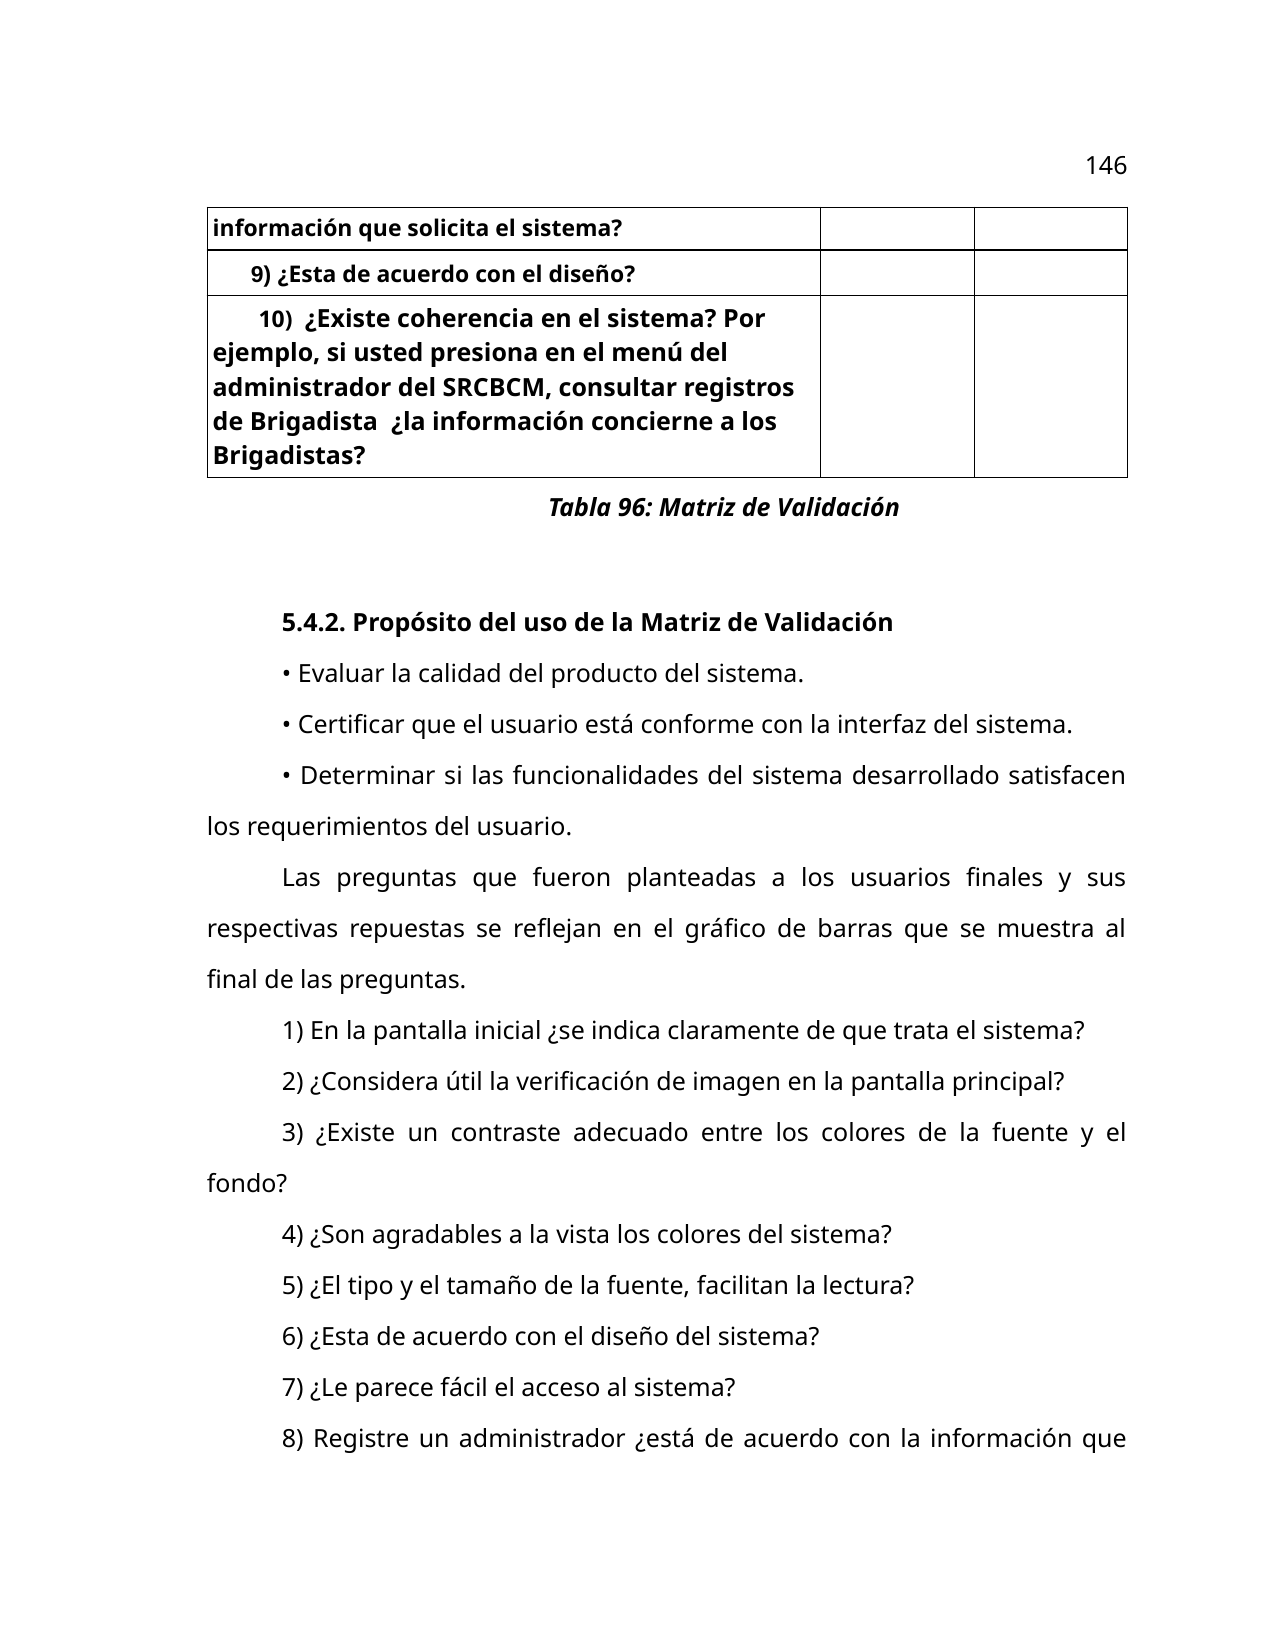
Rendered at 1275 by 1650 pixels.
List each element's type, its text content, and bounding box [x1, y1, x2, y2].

text 4) ¿Son agradables a la vista los colores del sistema? [207, 1217, 1127, 1251]
table_header [821, 296, 974, 477]
text 7) ¿Le parece fácil el acceso al sistema? [207, 1370, 1127, 1404]
text 5.4.2. Propósito del uso de la Matriz de Validación [207, 604, 1127, 638]
table_header 10) ¿Existe coherencia en el sistema? Por ejemplo, si usted presiona en el menú del administrador del SRCBCM, consultar registros de Brigadista ¿la información concierne a los Brigadistas? [208, 296, 820, 477]
text Tabla 96: Matriz de Validación [248, 490, 1127, 524]
table_cell [975, 208, 1127, 249]
text Las preguntas que fueron planteadas a los usuarios finales y sus respectivas repuestas se reflejan en el gráfico de barras que se muestra al final de las preguntas. [207, 859, 1127, 996]
table_header [975, 296, 1127, 477]
text • Determinar si las funcionalidades del sistema desarrollado satisfacen los requerimientos del usuario. [207, 757, 1127, 842]
text 1) En la pantalla inicial ¿se indica claramente de que trata el sistema? [207, 1013, 1127, 1047]
table_cell [821, 208, 974, 249]
table_header [975, 251, 1127, 295]
text • Certificar que el usuario está conforme con la interfaz del sistema. [207, 706, 1127, 740]
text 3) ¿Existe un contraste adecuado entre los colores de la fuente y el fondo? [207, 1115, 1127, 1200]
text 2) ¿Considera útil la verificación de imagen en la pantalla principal? [207, 1064, 1127, 1098]
text 6) ¿Esta de acuerdo con el diseño del sistema? [207, 1319, 1127, 1353]
table_header 9) ¿Esta de acuerdo con el diseño? [208, 251, 820, 295]
text 5) ¿El tipo y el tamaño de la fuente, facilitan la lectura? [207, 1268, 1127, 1302]
table_cell información que solicita el sistema? [208, 208, 820, 249]
table_header [821, 251, 974, 295]
text • Evaluar la calidad del producto del sistema. [207, 655, 1127, 689]
text 8) Registre un administrador ¿está de acuerdo con la información que [207, 1421, 1127, 1455]
